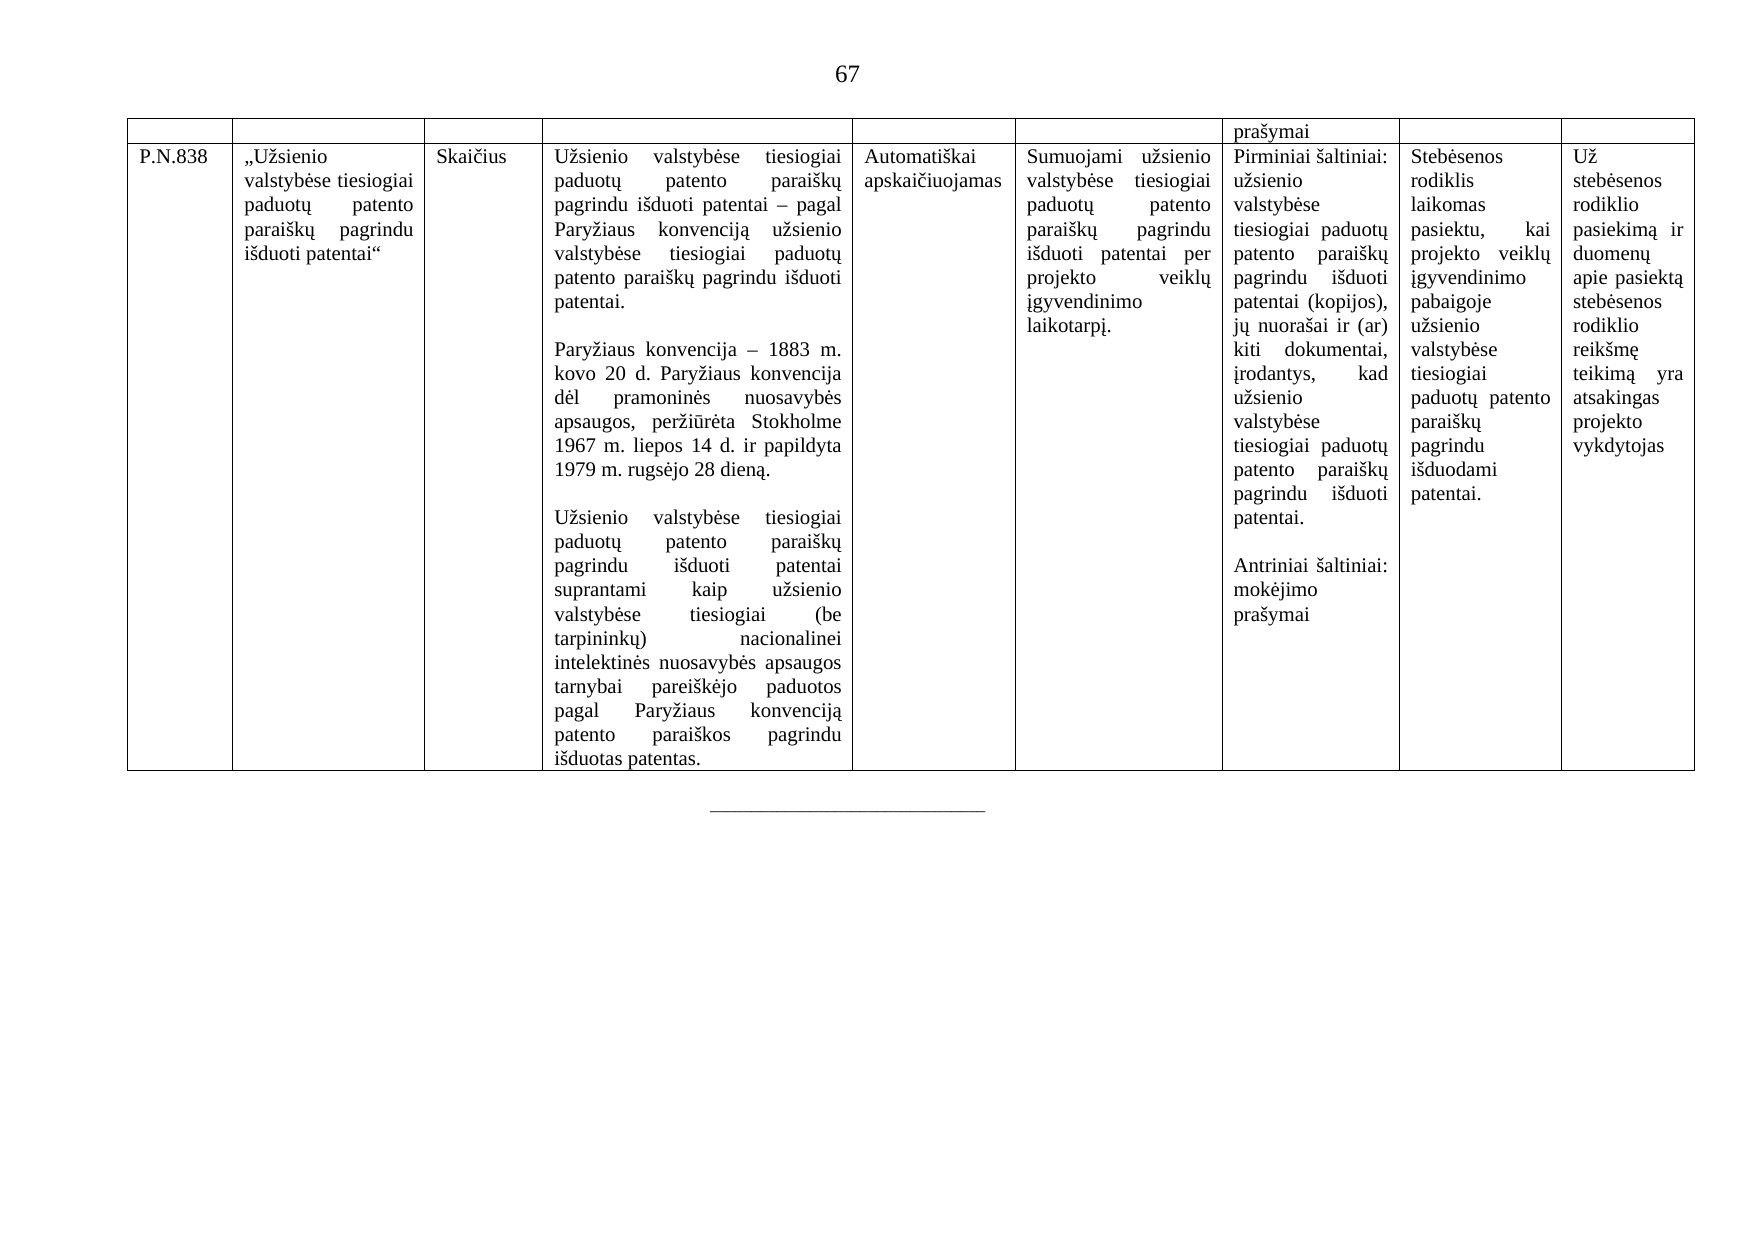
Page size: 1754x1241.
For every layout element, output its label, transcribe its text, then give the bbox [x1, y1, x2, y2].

table_cell [233, 119, 424, 143]
table_cell [853, 119, 1015, 143]
table_cell [1016, 119, 1222, 143]
table_cell prašymai [1223, 119, 1399, 143]
table_cell Stebėsenos rodiklis laikomas pasiektu, kai projekto veiklų įgyvendinimo pabaigoje užsienio valstybėse tiesiogiai paduotų patento paraiškų pagrindu išduodami patentai. [1400, 144, 1561, 770]
table_cell Sumuojami užsienio valstybėse tiesiogiai paduotų patento paraiškų pagrindu išduoti patentai per projekto veiklų įgyvendinimo laikotarpį. [1016, 144, 1222, 770]
text _________________________________ [118, 795, 1577, 814]
table_cell Užsienio valstybėse tiesiogiai paduotų patento paraiškų pagrindu išduoti patentai – pagal Paryžiaus konvenciją užsienio valstybėse tiesiogiai paduotų patento paraiškų pagrindu išduoti patentai. Paryžiaus konvencija – 1883 m. kovo 20 d. Paryžiaus konvencija dėl pramoninės nuosavybės apsaugos, peržiūrėta Stokholme 1967 m. liepos 14 d. ir papildyta 1979 m. rugsėjo 28 dieną. Užsienio valstybėse tiesiogiai paduotų patento paraiškų pagrindu išduoti patentai suprantami kaip užsienio valstybėse tiesiogiai (be tarpininkų) nacionalinei intelektinės nuosavybės apsaugos tarnybai pareiškėjo paduotos pagal Paryžiaus konvenciją patento paraiškos pagrindu išduotas patentas. [543, 144, 852, 770]
table_cell Skaičius [425, 144, 542, 770]
table_cell „Užsienio valstybėse tiesiogiai paduotų patento paraiškų pagrindu išduoti patentai“ [233, 144, 424, 770]
table_cell [425, 119, 542, 143]
table_cell Pirminiai šaltiniai: užsienio valstybėse tiesiogiai paduotų patento paraiškų pagrindu išduoti patentai (kopijos), jų nuorašai ir (ar) kiti dokumentai, įrodantys, kad užsienio valstybėse tiesiogiai paduotų patento paraiškų pagrindu išduoti patentai. Antriniai šaltiniai: mokėjimo prašymai [1223, 144, 1399, 770]
table_cell [1400, 119, 1561, 143]
table_cell P.N.838 [128, 144, 232, 770]
table_cell Už stebėsenos rodiklio pasiekimą ir duomenų apie pasiektą stebėsenos rodiklio reikšmę teikimą yra atsakingas projekto vykdytojas [1562, 144, 1694, 770]
table_cell [1562, 119, 1694, 143]
table_cell [128, 119, 232, 143]
table_cell Automatiškai apskaičiuojamas [853, 144, 1015, 770]
